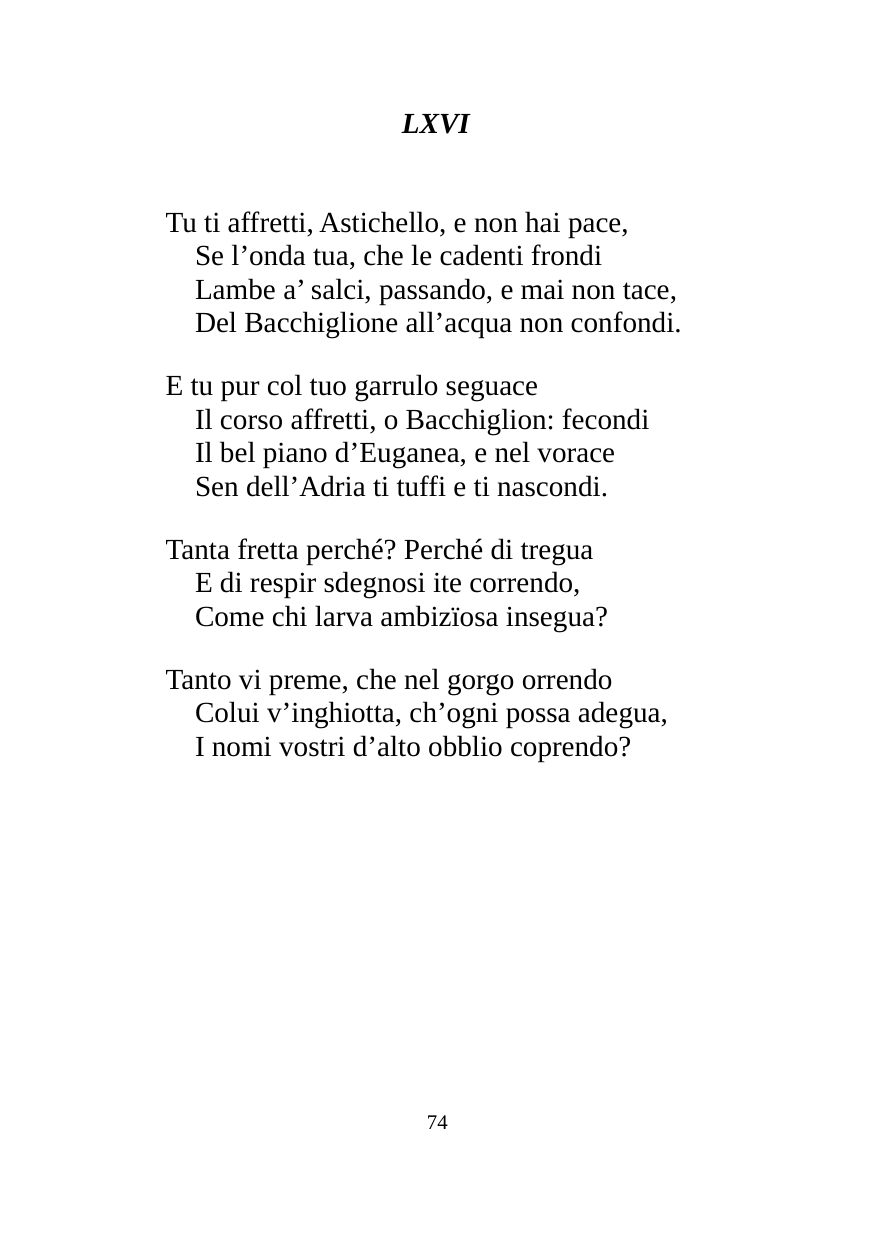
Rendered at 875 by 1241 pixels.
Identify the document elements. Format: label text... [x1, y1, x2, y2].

text Tanto vi preme, che nel gorgo orrendo Colui v’inghiotta, ch’ogni possa adegua, I nomi vostri d’alto obblio coprendo? [165, 662, 768, 763]
text Tanta fretta perché? Perché di tregua E di respir sdegnosi ite correndo, Come chi larva ambizïosa insegua? [165, 532, 768, 633]
text E tu pur col tuo garrulo seguace Il corso affretti, o Bacchiglion: fecondi Il bel piano d’Euganea, e nel vorace Sen dell’Adria ti tuffi e ti nascondi. [165, 368, 768, 502]
text Tu ti affretti, Astichello, e non hai pace, Se l’onda tua, che le cadenti frondi Lambe a’ salci, passando, e mai non tace, Del Bacchiglione all’acqua non confondi. [165, 205, 768, 339]
subtitle LXVI [106, 106, 768, 140]
